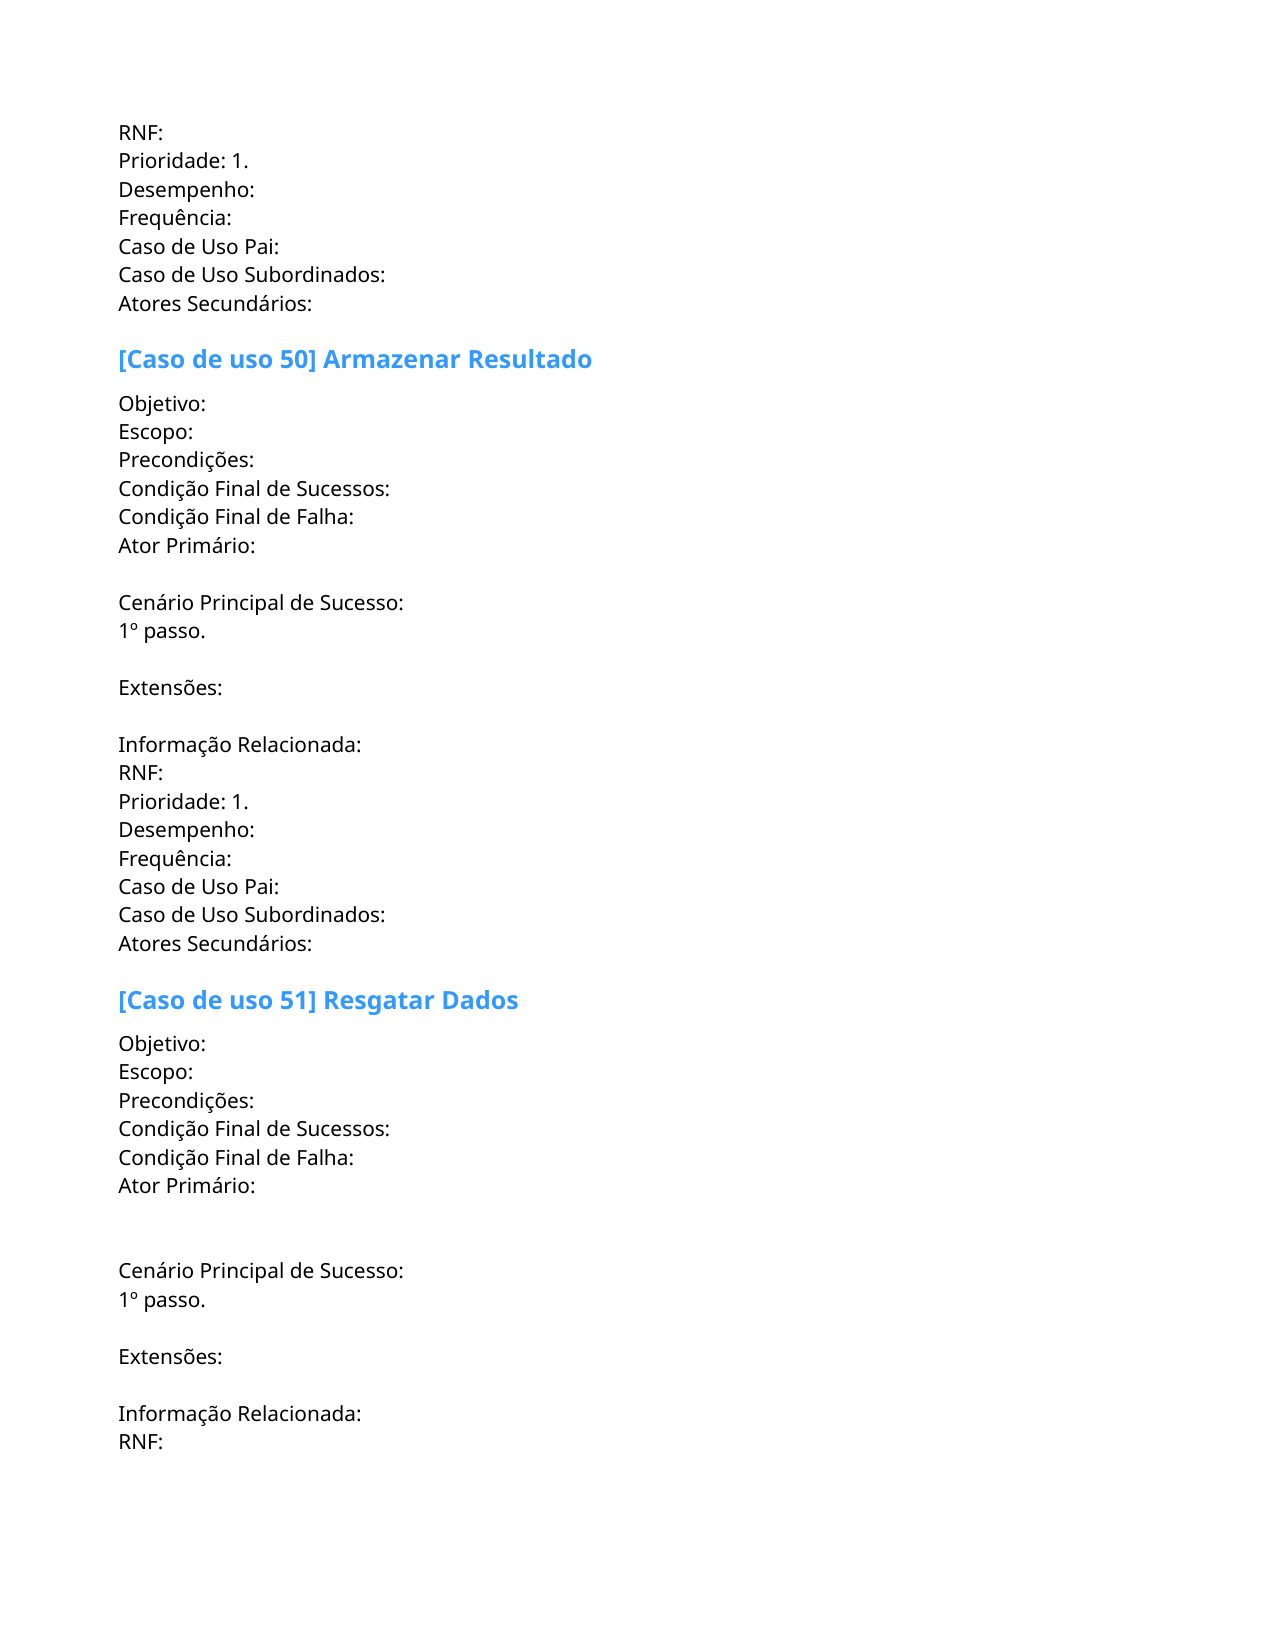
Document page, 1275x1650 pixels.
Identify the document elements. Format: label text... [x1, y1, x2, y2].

text Condição Final de Sucessos: [118, 474, 1157, 502]
text Caso de Uso Pai: [118, 232, 1157, 260]
text Condição Final de Sucessos: [118, 1114, 1157, 1143]
text Precondições: [118, 446, 1157, 474]
text Extensões: [118, 1342, 1157, 1370]
text Desempenho: [118, 175, 1157, 203]
text Ator Primário: [118, 531, 1157, 559]
text Condição Final de Falha: [118, 1143, 1157, 1171]
text Extensões: [118, 673, 1157, 702]
text Objetivo: [118, 389, 1157, 417]
title [Caso de uso 51] Resgatar Dados [118, 982, 1157, 1017]
text Informação Relacionada: [118, 1399, 1157, 1427]
text Prioridade: 1. [118, 787, 1157, 815]
title [Caso de uso 50] Armazenar Resultado [118, 342, 1157, 376]
text RNF: [118, 118, 1157, 147]
text Cenário Principal de Sucesso: [118, 1257, 1157, 1285]
text Frequência: [118, 203, 1157, 232]
text Precondições: [118, 1086, 1157, 1114]
text Prioridade: 1. [118, 147, 1157, 175]
text Desempenho: [118, 815, 1157, 844]
text Ator Primário: [118, 1171, 1157, 1200]
text Atores Secundários: [118, 929, 1157, 957]
text 1º passo. [118, 616, 1157, 645]
text Informação Relacionada: [118, 730, 1157, 758]
text RNF: [118, 758, 1157, 787]
text Objetivo: [118, 1029, 1157, 1057]
text Frequência: [118, 844, 1157, 872]
text Escopo: [118, 417, 1157, 446]
text Escopo: [118, 1057, 1157, 1086]
text Caso de Uso Subordinados: [118, 260, 1157, 289]
text RNF: [118, 1427, 1157, 1456]
text Caso de Uso Subordinados: [118, 901, 1157, 929]
text Cenário Principal de Sucesso: [118, 588, 1157, 616]
text Condição Final de Falha: [118, 502, 1157, 531]
text Caso de Uso Pai: [118, 872, 1157, 901]
text Atores Secundários: [118, 289, 1157, 317]
text 1º passo. [118, 1285, 1157, 1313]
